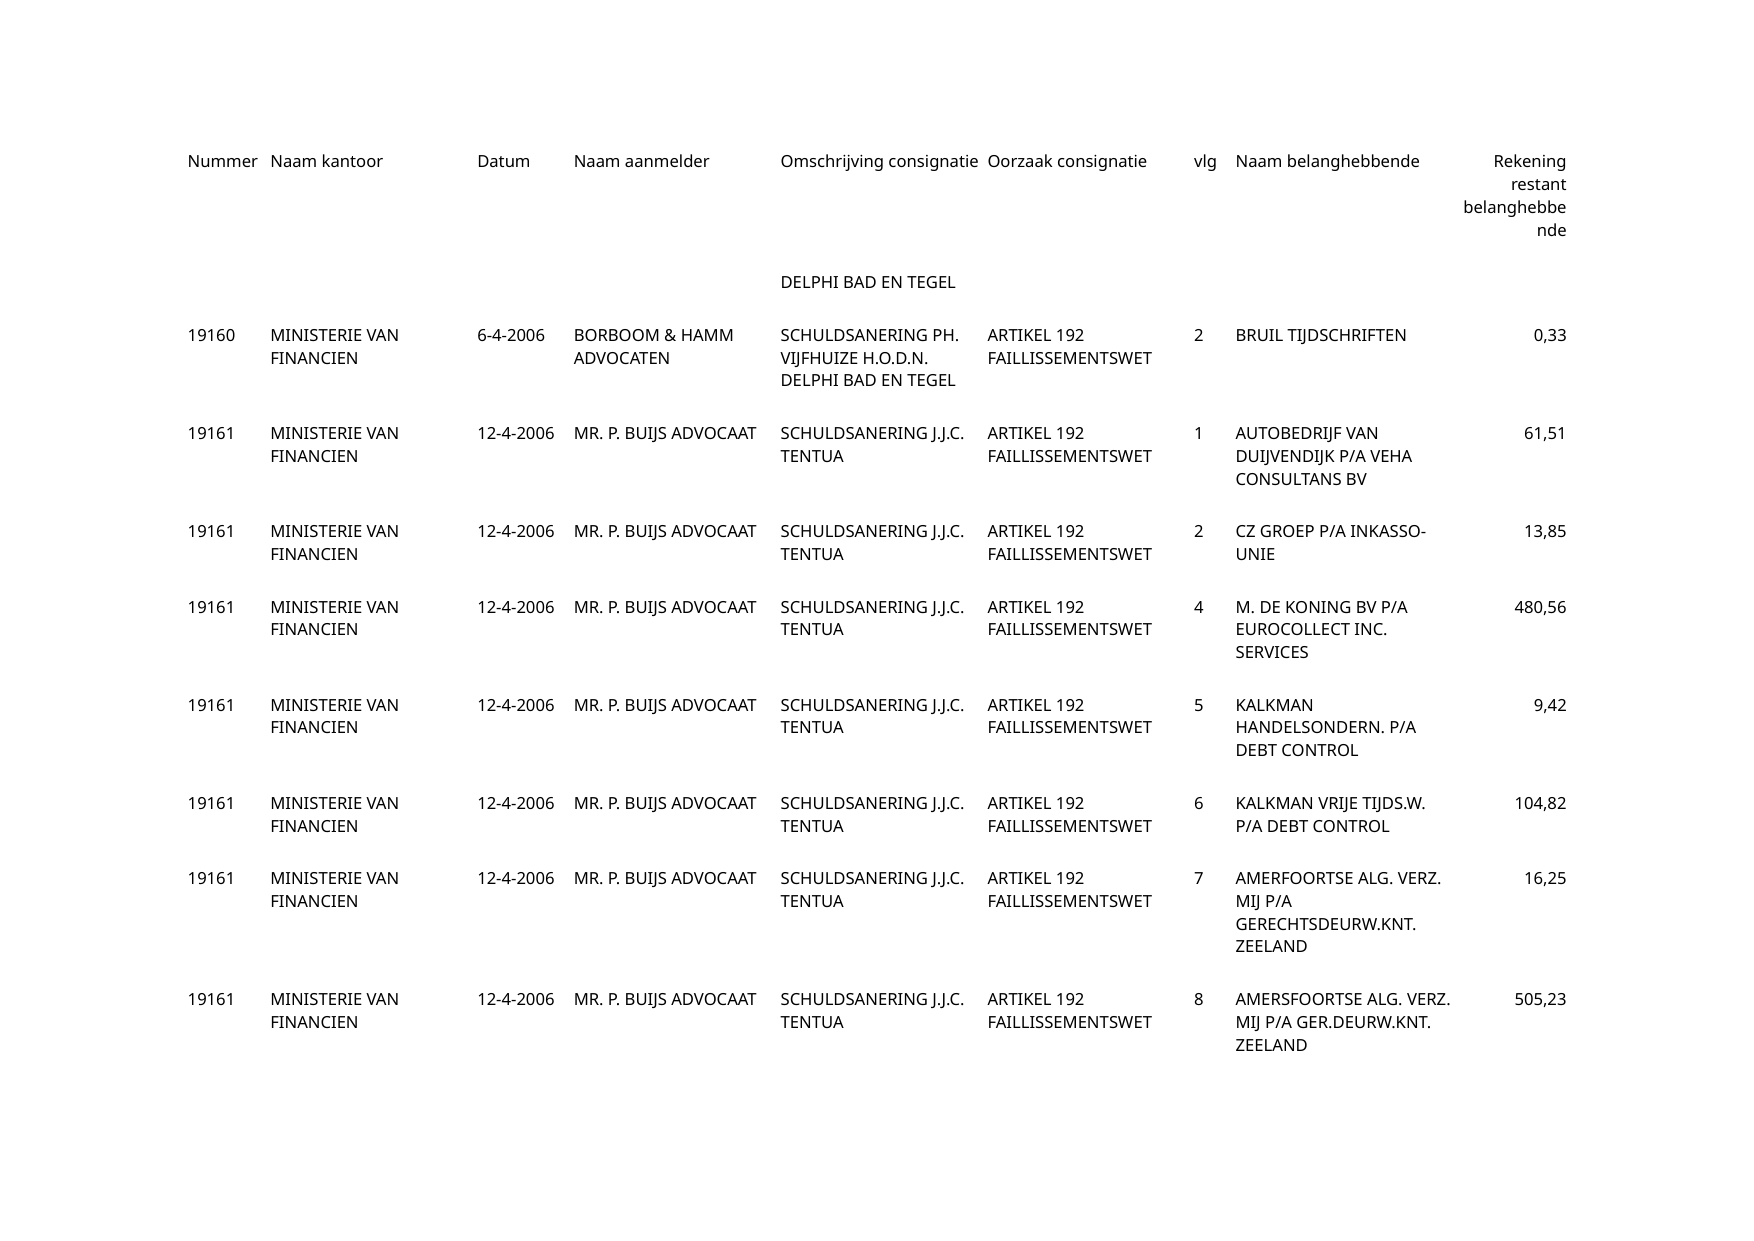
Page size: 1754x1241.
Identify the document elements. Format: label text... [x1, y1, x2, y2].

table_cell SCHULDSANERING J.J.C. TENTUA [780, 422, 987, 520]
table_cell MR. P. BUIJS ADVOCAAT [574, 791, 780, 867]
table_cell 1 [1194, 422, 1235, 520]
table_cell SCHULDSANERING J.J.C. TENTUA [780, 791, 987, 867]
table_cell 12-4-2006 [477, 988, 573, 1086]
table_cell MINISTERIE VAN FINANCIEN [270, 988, 477, 1086]
table_cell 19161 [188, 520, 270, 595]
table_cell 16,25 [1456, 867, 1566, 988]
table_cell ARTIKEL 192 FAILLISSEMENTSWET [987, 693, 1194, 791]
table_cell MINISTERIE VAN FINANCIEN [270, 520, 477, 595]
table_cell BRUIL TIJDSCHRIFTEN [1235, 324, 1456, 422]
table_cell 19161 [188, 693, 270, 791]
table_cell 13,85 [1456, 520, 1566, 595]
table_cell MR. P. BUIJS ADVOCAAT [574, 867, 780, 988]
table_cell 12-4-2006 [477, 867, 573, 988]
table_cell [1456, 271, 1566, 323]
table_cell 19161 [188, 988, 270, 1086]
table_cell MINISTERIE VAN FINANCIEN [270, 791, 477, 867]
table_header Rekening restant belanghebbende [1456, 150, 1566, 271]
table_cell ARTIKEL 192 FAILLISSEMENTSWET [987, 422, 1194, 520]
table_cell 9,42 [1456, 693, 1566, 791]
table_cell 2 [1194, 324, 1235, 422]
table_cell MINISTERIE VAN FINANCIEN [270, 422, 477, 520]
table_cell 480,56 [1456, 595, 1566, 693]
table_cell DELPHI BAD EN TEGEL [780, 271, 987, 323]
table_cell [1194, 271, 1235, 323]
table_cell ARTIKEL 192 FAILLISSEMENTSWET [987, 324, 1194, 422]
table_header Naam aanmelder [574, 150, 780, 271]
table_cell AUTOBEDRIJF VAN DUIJVENDIJK P/A VEHA CONSULTANS BV [1235, 422, 1456, 520]
table_cell [574, 271, 780, 323]
table_cell [987, 271, 1194, 323]
table_cell MR. P. BUIJS ADVOCAAT [574, 520, 780, 595]
table_cell MR. P. BUIJS ADVOCAAT [574, 422, 780, 520]
table_cell SCHULDSANERING J.J.C. TENTUA [780, 520, 987, 595]
table_cell MINISTERIE VAN FINANCIEN [270, 693, 477, 791]
table_cell 6 [1194, 791, 1235, 867]
table_cell MR. P. BUIJS ADVOCAAT [574, 693, 780, 791]
table_cell 0,33 [1456, 324, 1566, 422]
table_cell AMERFOORTSE ALG. VERZ. MIJ P/A GERECHTSDEURW.KNT. ZEELAND [1235, 867, 1456, 988]
table_cell 19161 [188, 422, 270, 520]
table_cell ARTIKEL 192 FAILLISSEMENTSWET [987, 595, 1194, 693]
table_cell 2 [1194, 520, 1235, 595]
table_cell KALKMAN HANDELSONDERN. P/A DEBT CONTROL [1235, 693, 1456, 791]
table_cell SCHULDSANERING J.J.C. TENTUA [780, 693, 987, 791]
table_cell MR. P. BUIJS ADVOCAAT [574, 595, 780, 693]
table_cell ARTIKEL 192 FAILLISSEMENTSWET [987, 520, 1194, 595]
table_cell MINISTERIE VAN FINANCIEN [270, 324, 477, 422]
table_cell 19161 [188, 791, 270, 867]
table_cell 8 [1194, 988, 1235, 1086]
table_cell ARTIKEL 192 FAILLISSEMENTSWET [987, 867, 1194, 988]
table_header Oorzaak consignatie [987, 150, 1194, 271]
table_cell 12-4-2006 [477, 693, 573, 791]
table_cell BORBOOM & HAMM ADVOCATEN [574, 324, 780, 422]
table_cell CZ GROEP P/A INKASSO-UNIE [1235, 520, 1456, 595]
table_header Naam kantoor [270, 150, 477, 271]
table_cell 61,51 [1456, 422, 1566, 520]
table_header vlg [1194, 150, 1235, 271]
table_cell ARTIKEL 192 FAILLISSEMENTSWET [987, 791, 1194, 867]
table_cell 12-4-2006 [477, 520, 573, 595]
table_header Naam belanghebbende [1235, 150, 1456, 271]
table_cell [1235, 271, 1456, 323]
table_cell 12-4-2006 [477, 422, 573, 520]
table_cell 4 [1194, 595, 1235, 693]
table_cell [188, 271, 270, 323]
table_cell 19161 [188, 595, 270, 693]
table_cell KALKMAN VRIJE TIJDS.W. P/A DEBT CONTROL [1235, 791, 1456, 867]
table_cell MINISTERIE VAN FINANCIEN [270, 595, 477, 693]
table_cell SCHULDSANERING PH. VIJFHUIZE H.O.D.N. DELPHI BAD EN TEGEL [780, 324, 987, 422]
table_cell 12-4-2006 [477, 595, 573, 693]
table_cell 505,23 [1456, 988, 1566, 1086]
table_cell M. DE KONING BV P/A EUROCOLLECT INC. SERVICES [1235, 595, 1456, 693]
table_cell 6-4-2006 [477, 324, 573, 422]
table_cell SCHULDSANERING J.J.C. TENTUA [780, 867, 987, 988]
table_cell AMERSFOORTSE ALG. VERZ. MIJ P/A GER.DEURW.KNT. ZEELAND [1235, 988, 1456, 1086]
table_cell 12-4-2006 [477, 791, 573, 867]
table_cell 5 [1194, 693, 1235, 791]
table_cell MR. P. BUIJS ADVOCAAT [574, 988, 780, 1086]
table_cell SCHULDSANERING J.J.C. TENTUA [780, 988, 987, 1086]
table_cell [270, 271, 477, 323]
table_header Nummer [188, 150, 270, 271]
table_cell 19160 [188, 324, 270, 422]
table_header Omschrijving consignatie [780, 150, 987, 271]
table_cell [477, 271, 573, 323]
table_header Datum [477, 150, 573, 271]
table_cell 7 [1194, 867, 1235, 988]
table_cell ARTIKEL 192 FAILLISSEMENTSWET [987, 988, 1194, 1086]
table_cell 19161 [188, 867, 270, 988]
table_cell 104,82 [1456, 791, 1566, 867]
table_cell SCHULDSANERING J.J.C. TENTUA [780, 595, 987, 693]
table_cell MINISTERIE VAN FINANCIEN [270, 867, 477, 988]
